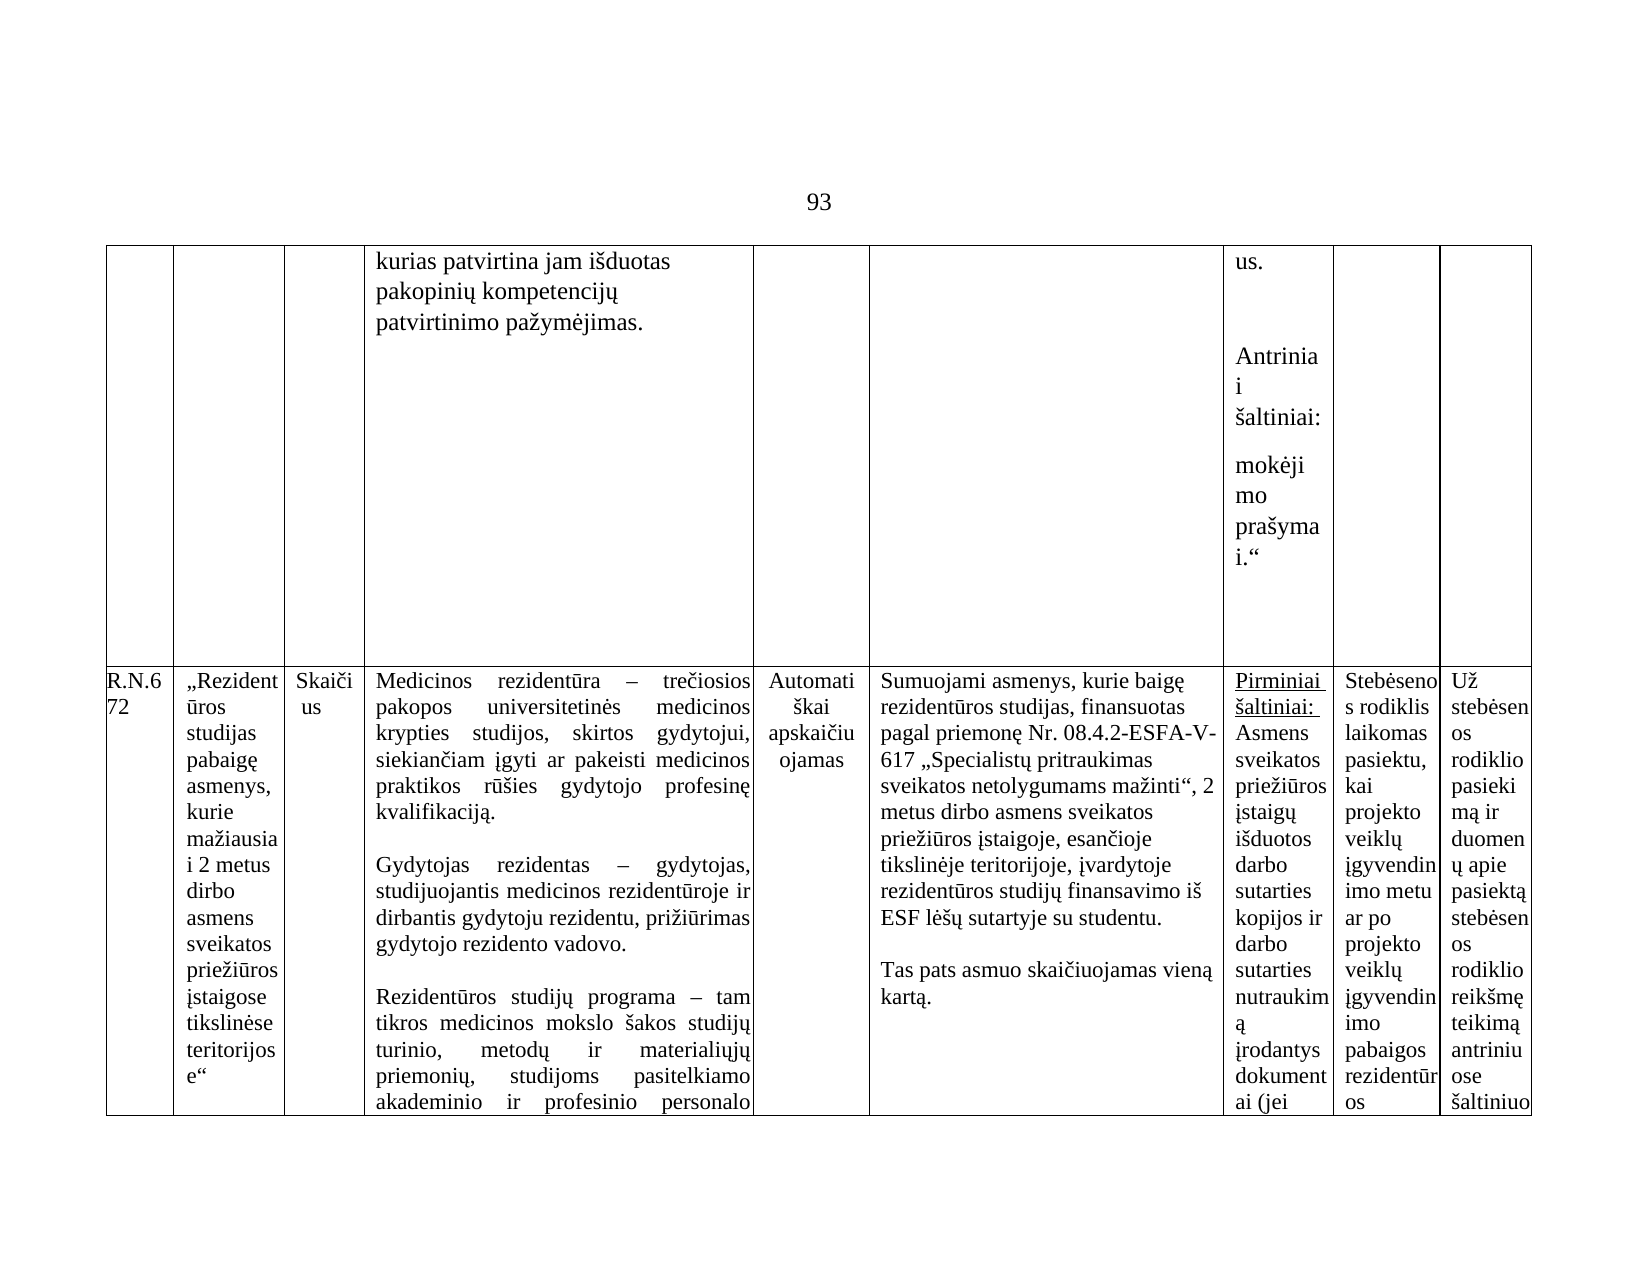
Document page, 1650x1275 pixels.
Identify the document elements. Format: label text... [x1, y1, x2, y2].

table_cell [1334, 246, 1439, 666]
table_cell Sumuojami asmenys, kurie baigę rezidentūros studijas, finansuotas pagal priemonę Nr. 08.4.2-ESFA-V-617 „Specialistų pritraukimas sveikatos netolygumams mažinti“, 2 metus dirbo asmens sveikatos priežiūros įstaigoje, esančioje tikslinėje teritorijoje, įvardytoje rezidentūros studijų finansavimo iš ESF lėšų sutartyje su studentu. Tas pats asmuo skaičiuojamas vieną kartą. [870, 667, 1223, 1115]
table_cell Skaičius [285, 667, 364, 1115]
table_cell Už stebėsenos rodiklio pasiekimą ir duomenų apie pasiektą stebėsenos rodiklio reikšmę teikimą antriniuose šaltiniuo [1441, 667, 1531, 1115]
table_cell Medicinos rezidentūra – trečiosios pakopos universitetinės medicinos krypties studijos, skirtos gydytojui, siekiančiam įgyti ar pakeisti medicinos praktikos rūšies gydytojo profesinę kvalifikaciją. Gydytojas rezidentas – gydytojas, studijuojantis medicinos rezidentūroje ir dirbantis gydytoju rezidentu, prižiūrimas gydytojo rezidento vadovo. Rezidentūros studijų programa – tam tikros medicinos mokslo šakos studijų turinio, metodų ir materialiųjų priemonių, studijoms pasitelkiamo akademinio ir profesinio personalo [365, 667, 753, 1115]
table_cell kurias patvirtina jam išduotas pakopinių kompetencijų patvirtinimo pažymėjimas. [365, 246, 753, 666]
table_cell Stebėsenos rodiklis laikomas pasiektu, kai projekto veiklų įgyvendinimo metu ar po projekto veiklų įgyvendinimo pabaigos rezidentūros [1334, 667, 1439, 1115]
table_cell Automatiškai apskaičiuojamas [754, 667, 869, 1115]
table_cell [107, 246, 173, 666]
table_cell [1441, 246, 1531, 666]
table_cell R.N.672 [107, 667, 173, 1115]
table_cell us. Antriniai šaltiniai: mokėjimo prašymai.“ [1224, 246, 1333, 666]
table_cell [174, 246, 284, 666]
table_cell Pirminiai šaltiniai: Asmens sveikatos priežiūros įstaigų išduotos darbo sutarties kopijos ir darbo sutarties nutraukimą įrodantys dokumentai (jei [1224, 667, 1333, 1115]
table_cell „Rezidentūros studijas pabaigę asmenys, kurie mažiausiai 2 metus dirbo asmens sveikatos priežiūros įstaigose tikslinėse teritorijose“ [174, 667, 284, 1115]
table_cell [870, 246, 1223, 666]
table_cell [754, 246, 869, 666]
table_cell [285, 246, 364, 666]
